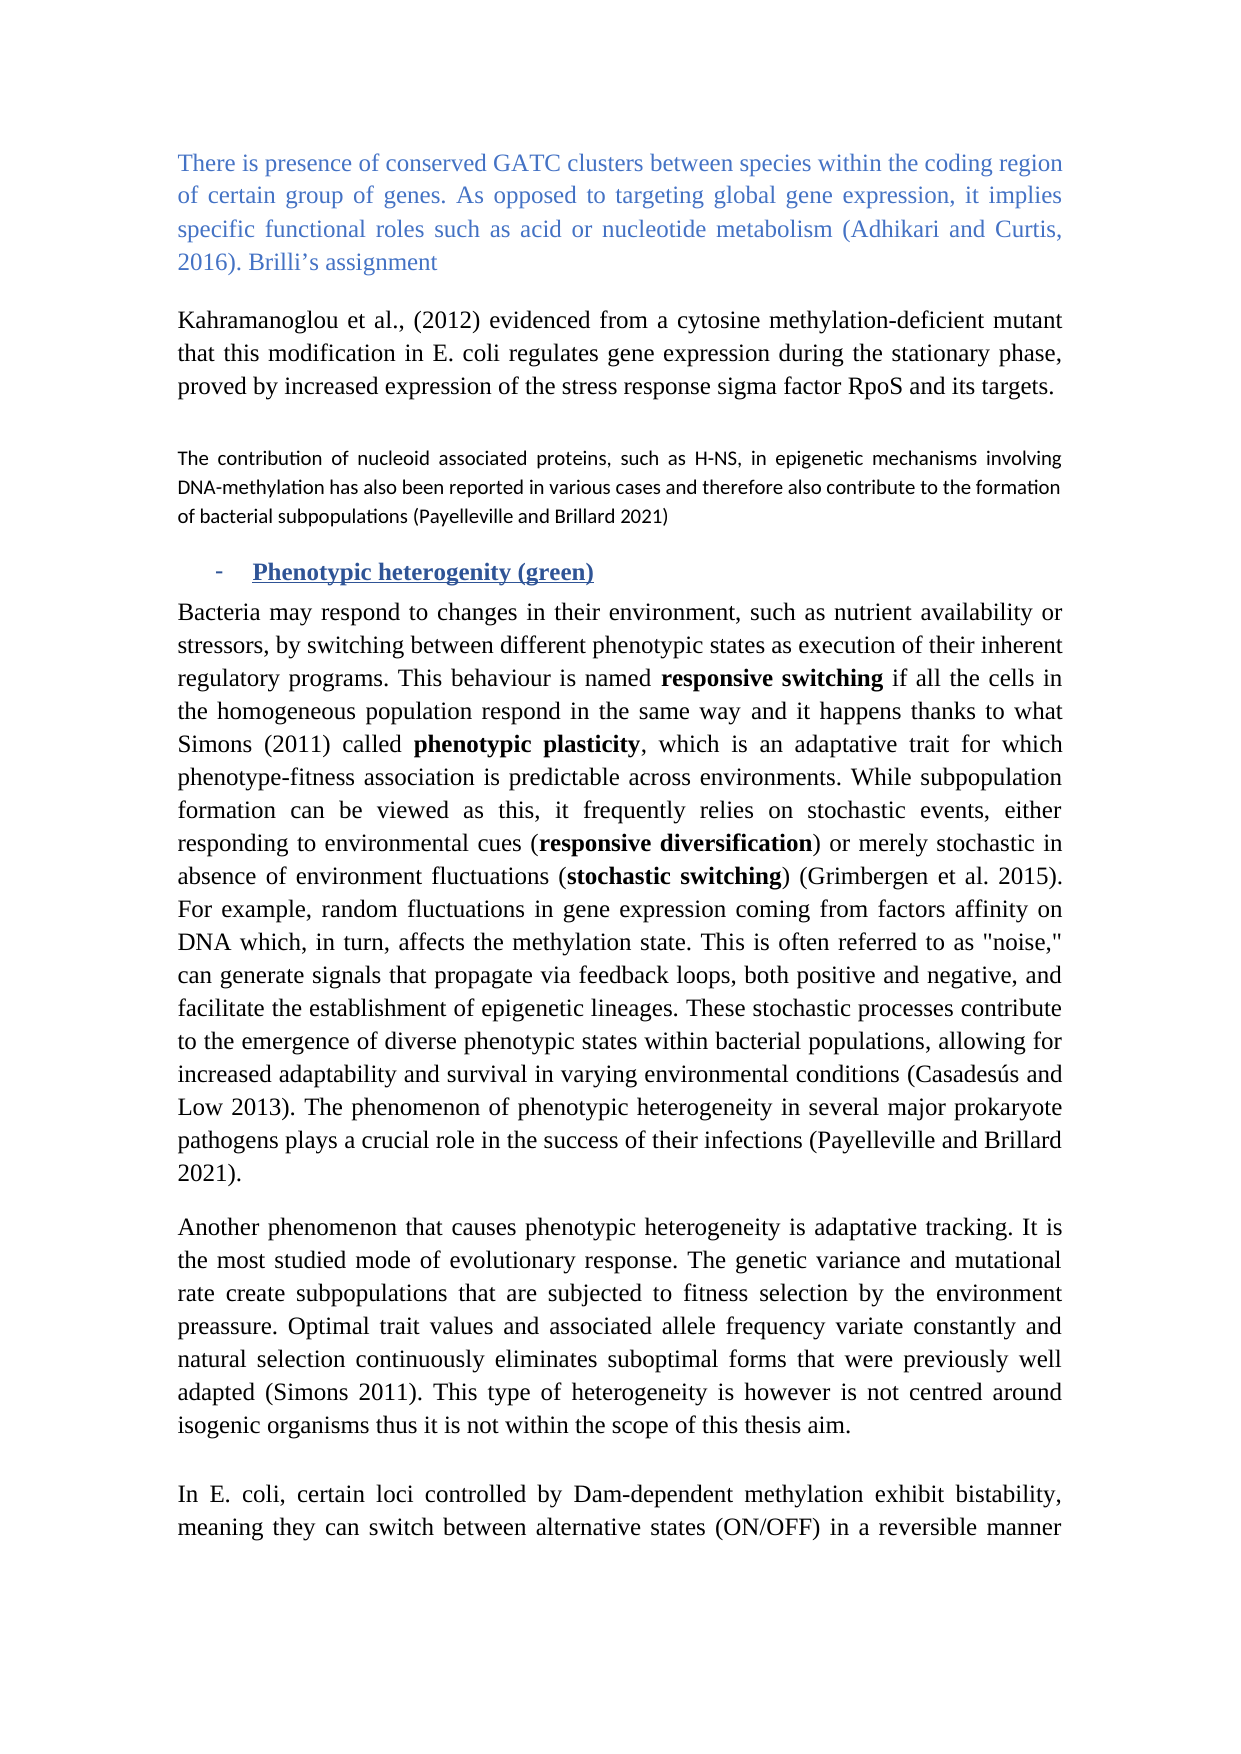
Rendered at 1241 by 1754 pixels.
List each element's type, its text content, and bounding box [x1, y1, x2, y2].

subtitle Phenotypic heterogenity (green) [215, 554, 1063, 587]
text Kahramanoglou et al., (2012) evidenced from a cytosine methylation-deficient mutant that this modification in E. coli regulates gene expression during the stationary phase, proved by increased expression of the stress response sigma factor RpoS and its targets. [177, 305, 1063, 399]
text The contribution of nucleoid associated proteins, such as H-NS, in epigenetic mechanisms involving DNA-methylation has also been reported in various cases and therefore also contribute to the formation of bacterial subpopulations (Payelleville and Brillard 2021) [177, 445, 1063, 529]
text Bacteria may respond to changes in their environment, such as nutrient availability or stressors, by switching between different phenotypic states as execution of their inherent regulatory programs. This behaviour is named responsive switching if all the cells in the homogeneous population respond in the same way and it happens thanks to what Simons (2011) called phenotypic plasticity, which is an adaptative trait for which phenotype-fitness association is predictable across environments. While subpopulation formation can be viewed as this, it frequently relies on stochastic events, either responding to environmental cues (responsive diversification) or merely stochastic in absence of environment fluctuations (stochastic switching) (Grimbergen et al. 2015). For example, random fluctuations in gene expression coming from factors affinity on DNA which, in turn, affects the methylation state. This is often referred to as "noise," can generate signals that propagate via feedback loops, both positive and negative, and facilitate the establishment of epigenetic lineages. These stochastic processes contribute to the emergence of diverse phenotypic states within bacterial populations, allowing for increased adaptability and survival in varying environmental conditions (Casadesús and Low 2013). The phenomenon of phenotypic heterogeneity in several major prokaryote pathogens plays a crucial role in the success of their infections (Payelleville and Brillard 2021). [177, 597, 1063, 1187]
text In E. coli, certain loci controlled by Dam-dependent methylation exhibit bistability, meaning they can switch between alternative states (ON/OFF) in a reversible manner [177, 1479, 1063, 1541]
text There is presence of conserved GATC clusters between species within the coding region of certain group of genes. As opposed to targeting global gene expression, it implies specific functional roles such as acid or nucleotide metabolism (Adhikari and Curtis, 2016). Brilli’s assignment [177, 148, 1063, 275]
text Another phenomenon that causes phenotypic heterogeneity is adaptative tracking. It is the most studied mode of evolutionary response. The genetic variance and mutational rate create subpopulations that are subjected to fitness selection by the environment preassure. Optimal trait values and associated allele frequency variate constantly and natural selection continuously eliminates suboptimal forms that were previously well adapted (Simons 2011). This type of heterogeneity is however is not centred around isogenic organisms thus it is not within the scope of this thesis aim. [177, 1212, 1063, 1439]
